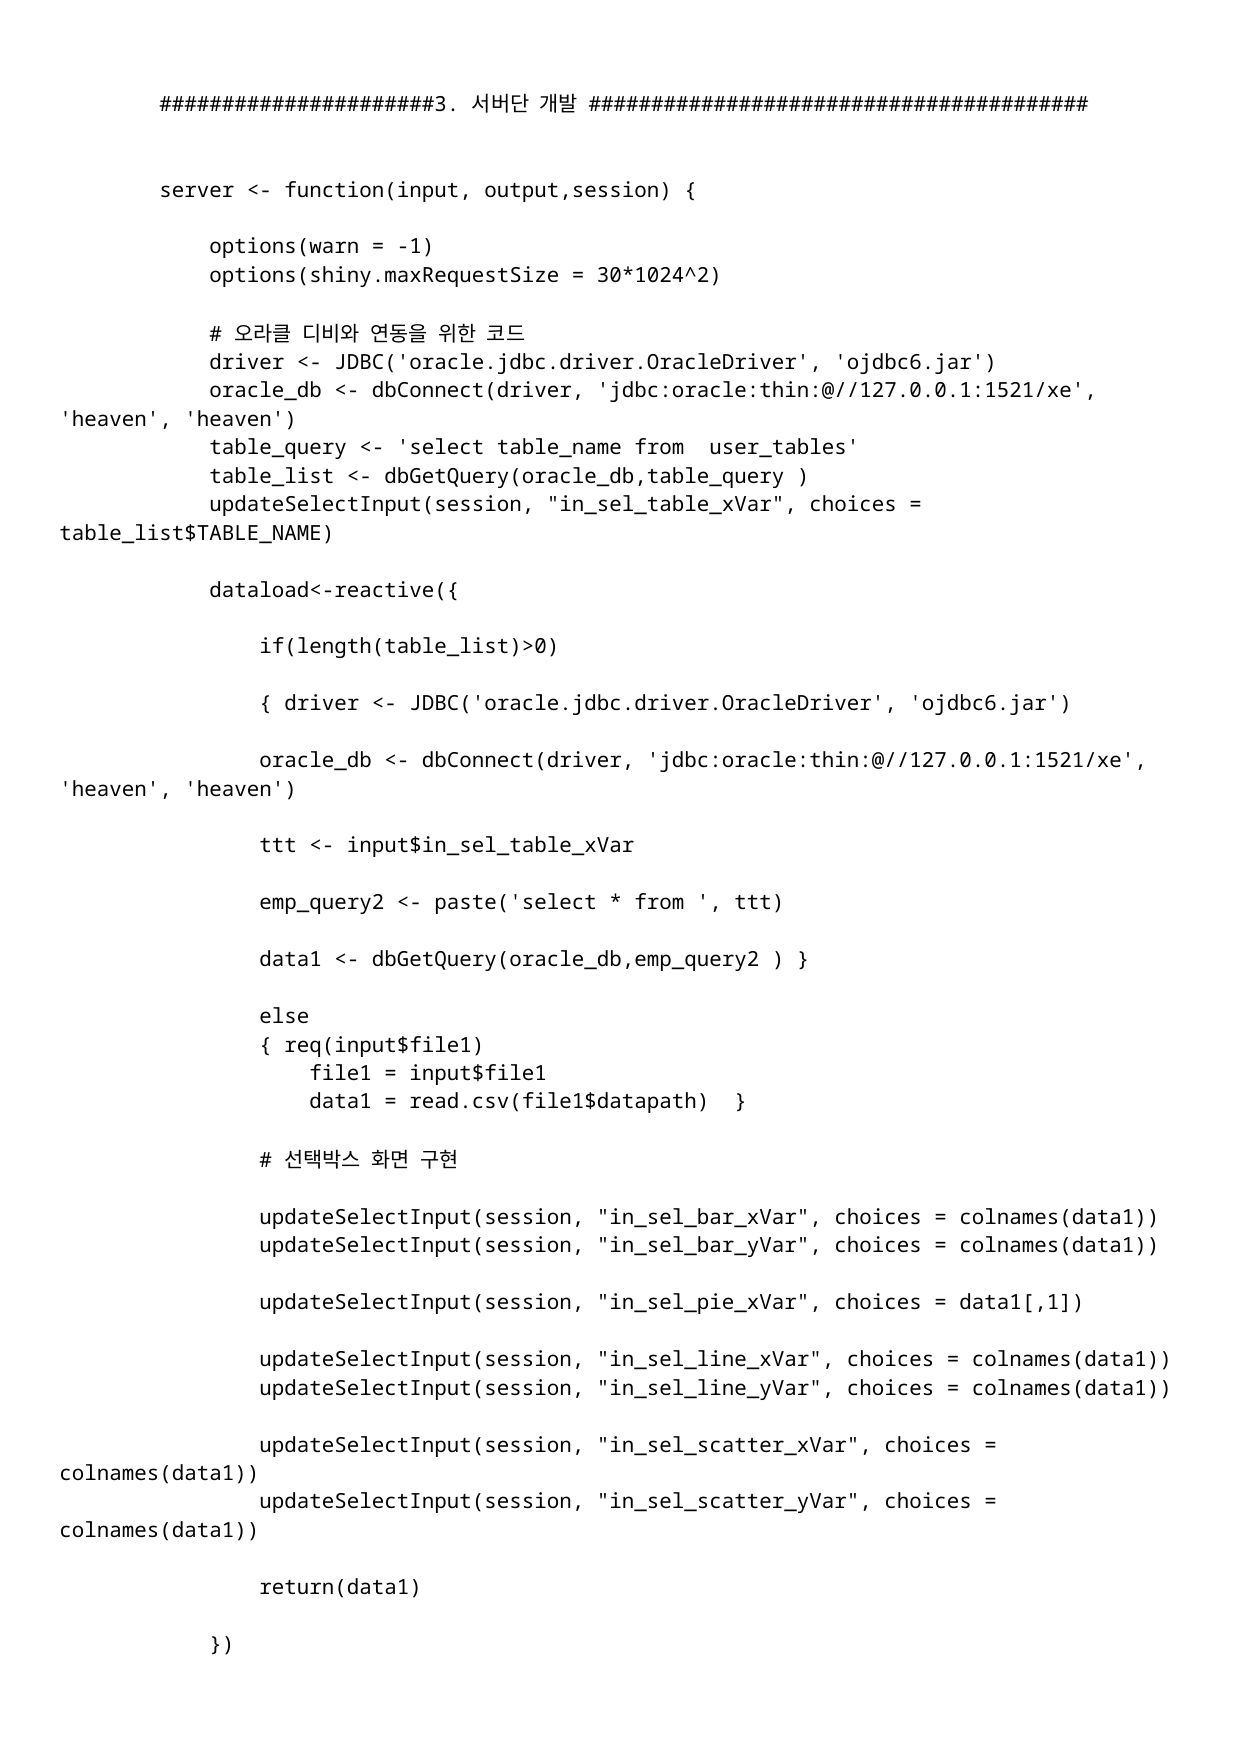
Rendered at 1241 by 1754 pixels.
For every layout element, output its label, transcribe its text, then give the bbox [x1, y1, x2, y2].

text updateSelectInput(session, "in_sel_table_xVar", choices = table_list$TABLE_NAME) [59, 489, 1181, 546]
text updateSelectInput(session, "in_sel_scatter_yVar", choices = colnames(data1)) [59, 1487, 1181, 1543]
text oracle_db <- dbConnect(driver, 'jdbc:oracle:thin:@//127.0.0.1:1521/xe', 'heaven', 'heaven') [59, 745, 1181, 802]
text oracle_db <- dbConnect(driver, 'jdbc:oracle:thin:@//127.0.0.1:1521/xe', 'heaven', 'heaven') [59, 376, 1181, 432]
text table_query <- 'select table_name from user_tables' [59, 432, 1181, 461]
text updateSelectInput(session, "in_sel_pie_xVar", choices = data1[,1]) [59, 1287, 1181, 1316]
text updateSelectInput(session, "in_sel_line_yVar", choices = colnames(data1)) [59, 1373, 1181, 1401]
text server <- function(input, output,session) { [59, 175, 1181, 203]
text { driver <- JDBC('oracle.jdbc.driver.OracleDriver', 'ojdbc6.jar') [59, 688, 1181, 717]
text # 오라클 디비와 연동을 위한 코드 [59, 317, 1181, 347]
text return(data1) [59, 1572, 1181, 1600]
text updateSelectInput(session, "in_sel_scatter_xVar", choices = colnames(data1)) [59, 1430, 1181, 1487]
text driver <- JDBC('oracle.jdbc.driver.OracleDriver', 'ojdbc6.jar') [59, 347, 1181, 376]
text if(length(table_list)>0) [59, 632, 1181, 660]
text }) [59, 1629, 1181, 1657]
text # 선택박스 화면 구현 [59, 1143, 1181, 1174]
text options(warn = -1) [59, 232, 1181, 260]
text data1 <- dbGetQuery(oracle_db,emp_query2 ) } [59, 944, 1181, 973]
text ttt <- input$in_sel_table_xVar [59, 831, 1181, 859]
text updateSelectInput(session, "in_sel_line_xVar", choices = colnames(data1)) [59, 1344, 1181, 1373]
text else [59, 1001, 1181, 1030]
text options(shiny.maxRequestSize = 30*1024^2) [59, 260, 1181, 288]
text emp_query2 <- paste('select * from ', ttt) [59, 887, 1181, 916]
text updateSelectInput(session, "in_sel_bar_xVar", choices = colnames(data1)) [59, 1202, 1181, 1231]
text file1 = input$file1 [59, 1058, 1181, 1087]
text updateSelectInput(session, "in_sel_bar_yVar", choices = colnames(data1)) [59, 1231, 1181, 1259]
text { req(input$file1) [59, 1030, 1181, 1058]
text dataload<-reactive({ [59, 575, 1181, 603]
text ######################3. 서버단 개발 ######################################## [59, 87, 1181, 118]
text data1 = read.csv(file1$datapath) } [59, 1087, 1181, 1115]
text table_list <- dbGetQuery(oracle_db,table_query ) [59, 461, 1181, 489]
